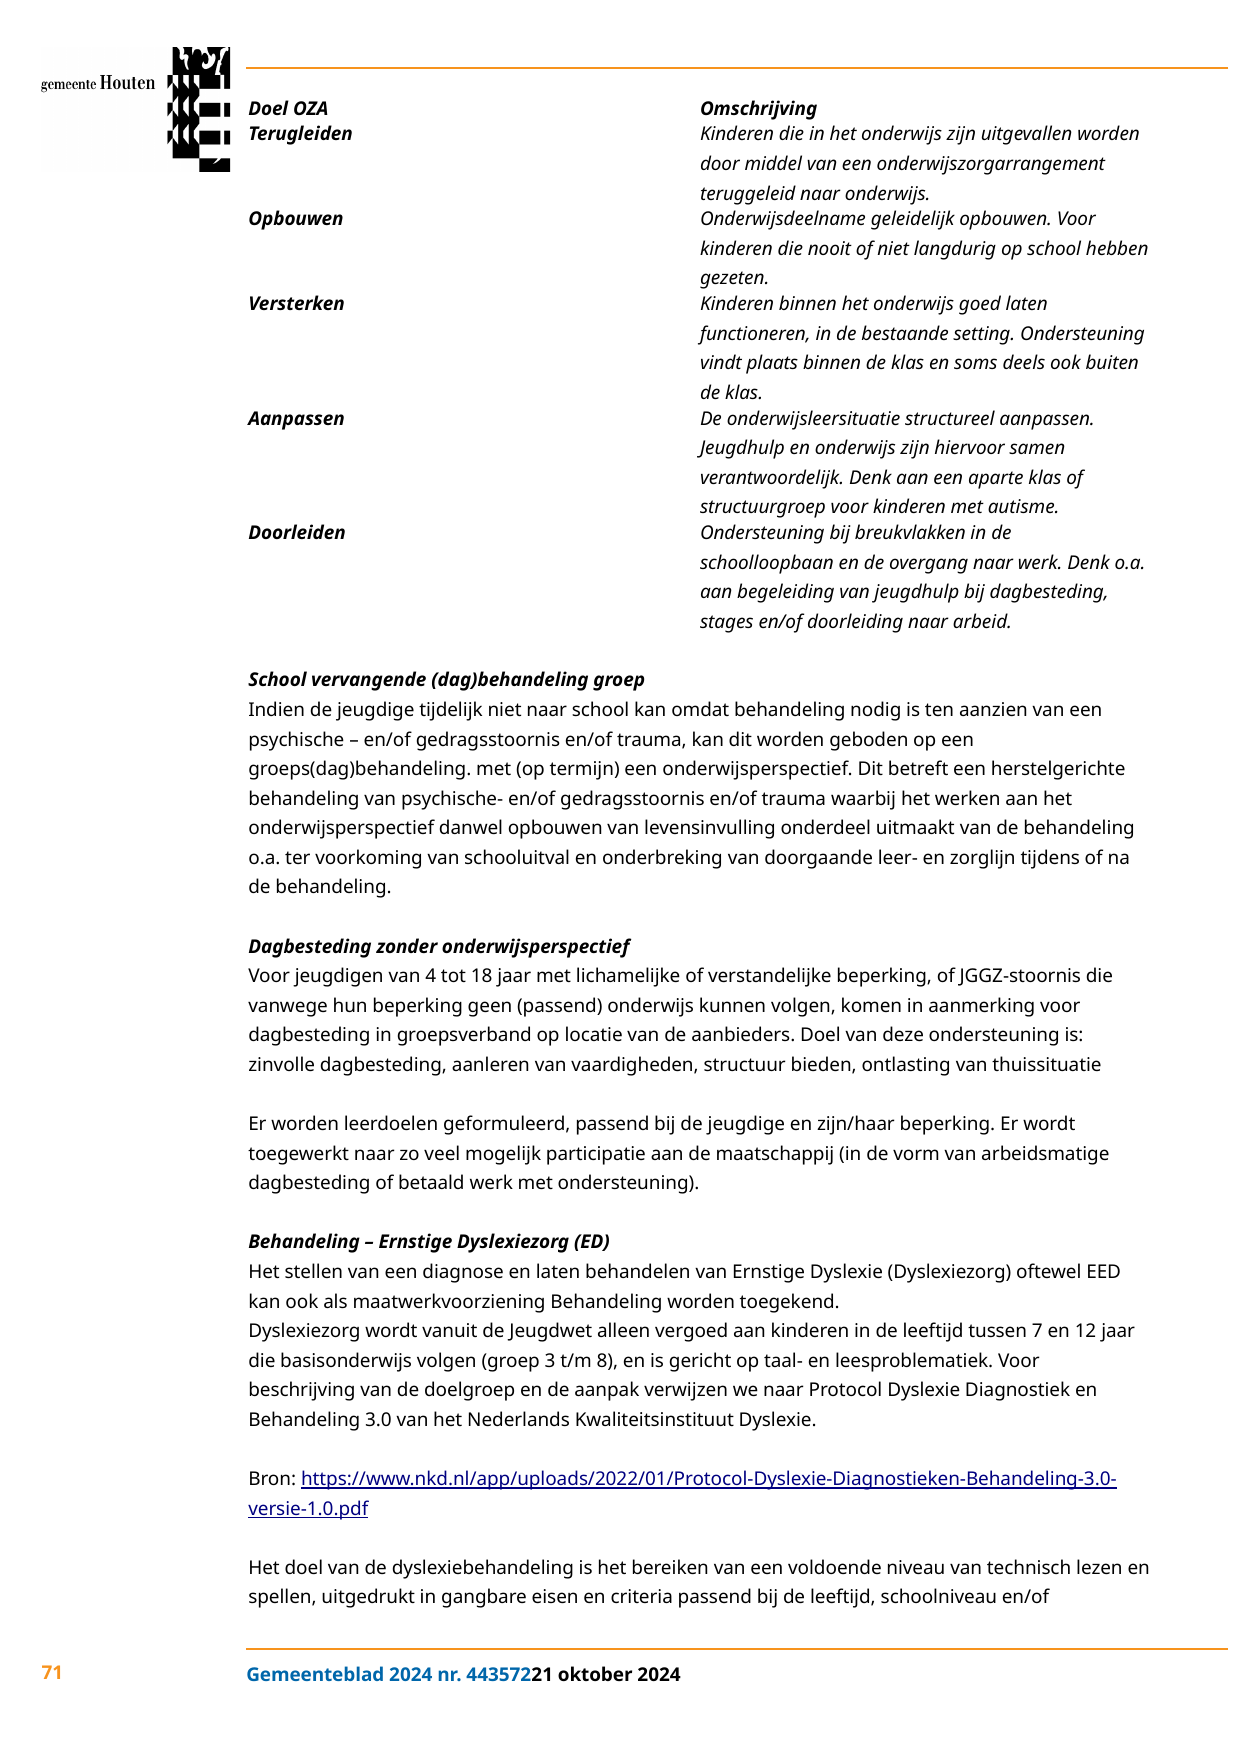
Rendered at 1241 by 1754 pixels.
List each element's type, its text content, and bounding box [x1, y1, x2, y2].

table_cell De onderwijsleersituatie structureel aanpassen. Jeugdhulp en onderwijs zijn hiervoor samen verantwoordelijk. Denk aan een aparte klas of structuurgroep voor kinderen met autisme. [700, 405, 1152, 519]
table_cell Onderwijsdeelname geleidelijk opbouwen. Voor kinderen die nooit of niet langdurig op school hebben gezeten. [700, 205, 1152, 290]
table_cell Terugleiden [248, 121, 700, 205]
text Het doel van de dyslexiebehandeling is het bereiken van een voldoende niveau van technisch lezen en spellen, uitgedrukt in gangbare eisen en criteria passend bij de leeftijd, schoolniveau en/of [248, 1554, 1152, 1609]
table_cell Doorleiden [248, 519, 700, 634]
table_cell Kinderen die in het onderwijs zijn uitgevallen worden door middel van een onderwijszorgarrangement teruggeleid naar onderwijs. [700, 121, 1152, 205]
table_header Omschrijving [700, 95, 1152, 121]
table_cell Kinderen binnen het onderwijs goed laten functioneren, in de bestaande setting. Ondersteuning vindt plaats binnen de klas en soms deels ook buiten de klas. [700, 290, 1152, 405]
table_cell Versterken [248, 290, 700, 405]
text Dagbesteding zonder onderwijsperspectief [248, 933, 1152, 958]
text Er worden leerdoelen geformuleerd, passend bij de jeugdige en zijn/haar beperking. Er wordt toegewerkt naar zo veel mogelijk participatie aan de maatschappij (in de vorm van arbeidsmatige dagbesteding of betaald werk met ondersteuning). [248, 1110, 1152, 1195]
text Behandeling – Ernstige Dyslexiezorg (ED) [248, 1229, 1152, 1254]
picture [41, 47, 231, 172]
table_cell Ondersteuning bij breukvlakken in de schoolloopbaan en de overgang naar werk. Denk o.a. aan begeleiding van jeugdhulp bij dagbesteding, stages en/of doorleiding naar arbeid. [700, 519, 1152, 634]
text School vervangende (dag)behandeling groep [248, 667, 1152, 692]
table_header Doel OZA [248, 95, 700, 121]
text Bron: https://www.nkd.nl/app/uploads/2022/01/Protocol-Dyslexie-Diagnostieken-Behandeling-3.0-versie-1.0.pdf [248, 1465, 1152, 1521]
table_cell Aanpassen [248, 405, 700, 519]
text Indien de jeugdige tijdelijk niet naar school kan omdat behandeling nodig is ten aanzien van een psychische – en/of gedragsstoornis en/of trauma, kan dit worden geboden op een groeps(dag)behandeling. met (op termijn) een onderwijsperspectief. Dit betreft een herstelgerichte behandeling van psychische- en/of gedragsstoornis en/of trauma waarbij het werken aan het onderwijsperspectief danwel opbouwen van levensinvulling onderdeel uitmaakt van de behandeling o.a. ter voorkoming van schooluitval en onderbreking van doorgaande leer- en zorglijn tijdens of na de behandeling. [248, 696, 1152, 899]
text Dyslexiezorg wordt vanuit de Jeugdwet alleen vergoed aan kinderen in de leeftijd tussen 7 en 12 jaar die basisonderwijs volgen (groep 3 t/m 8), en is gericht op taal- en leesproblematiek. Voor beschrijving van de doelgroep en de aanpak verwijzen we naar Protocol Dyslexie Diagnostiek en Behandeling 3.0 van het Nederlands Kwaliteitsinstituut Dyslexie. [248, 1317, 1152, 1432]
text Het stellen van een diagnose en laten behandelen van Ernstige Dyslexie (Dyslexiezorg) oftewel EED kan ook als maatwerkvoorziening Behandeling worden toegekend. [248, 1258, 1152, 1313]
table_cell Opbouwen [248, 205, 700, 290]
text Voor jeugdigen van 4 tot 18 jaar met lichamelijke of verstandelijke beperking, of JGGZ-stoornis die vanwege hun beperking geen (passend) onderwijs kunnen volgen, komen in aanmerking voor dagbesteding in groepsverband op locatie van de aanbieders. Doel van deze ondersteuning is: zinvolle dagbesteding, aanleren van vaardigheden, structuur bieden, ontlasting van thuissituatie [248, 962, 1152, 1077]
